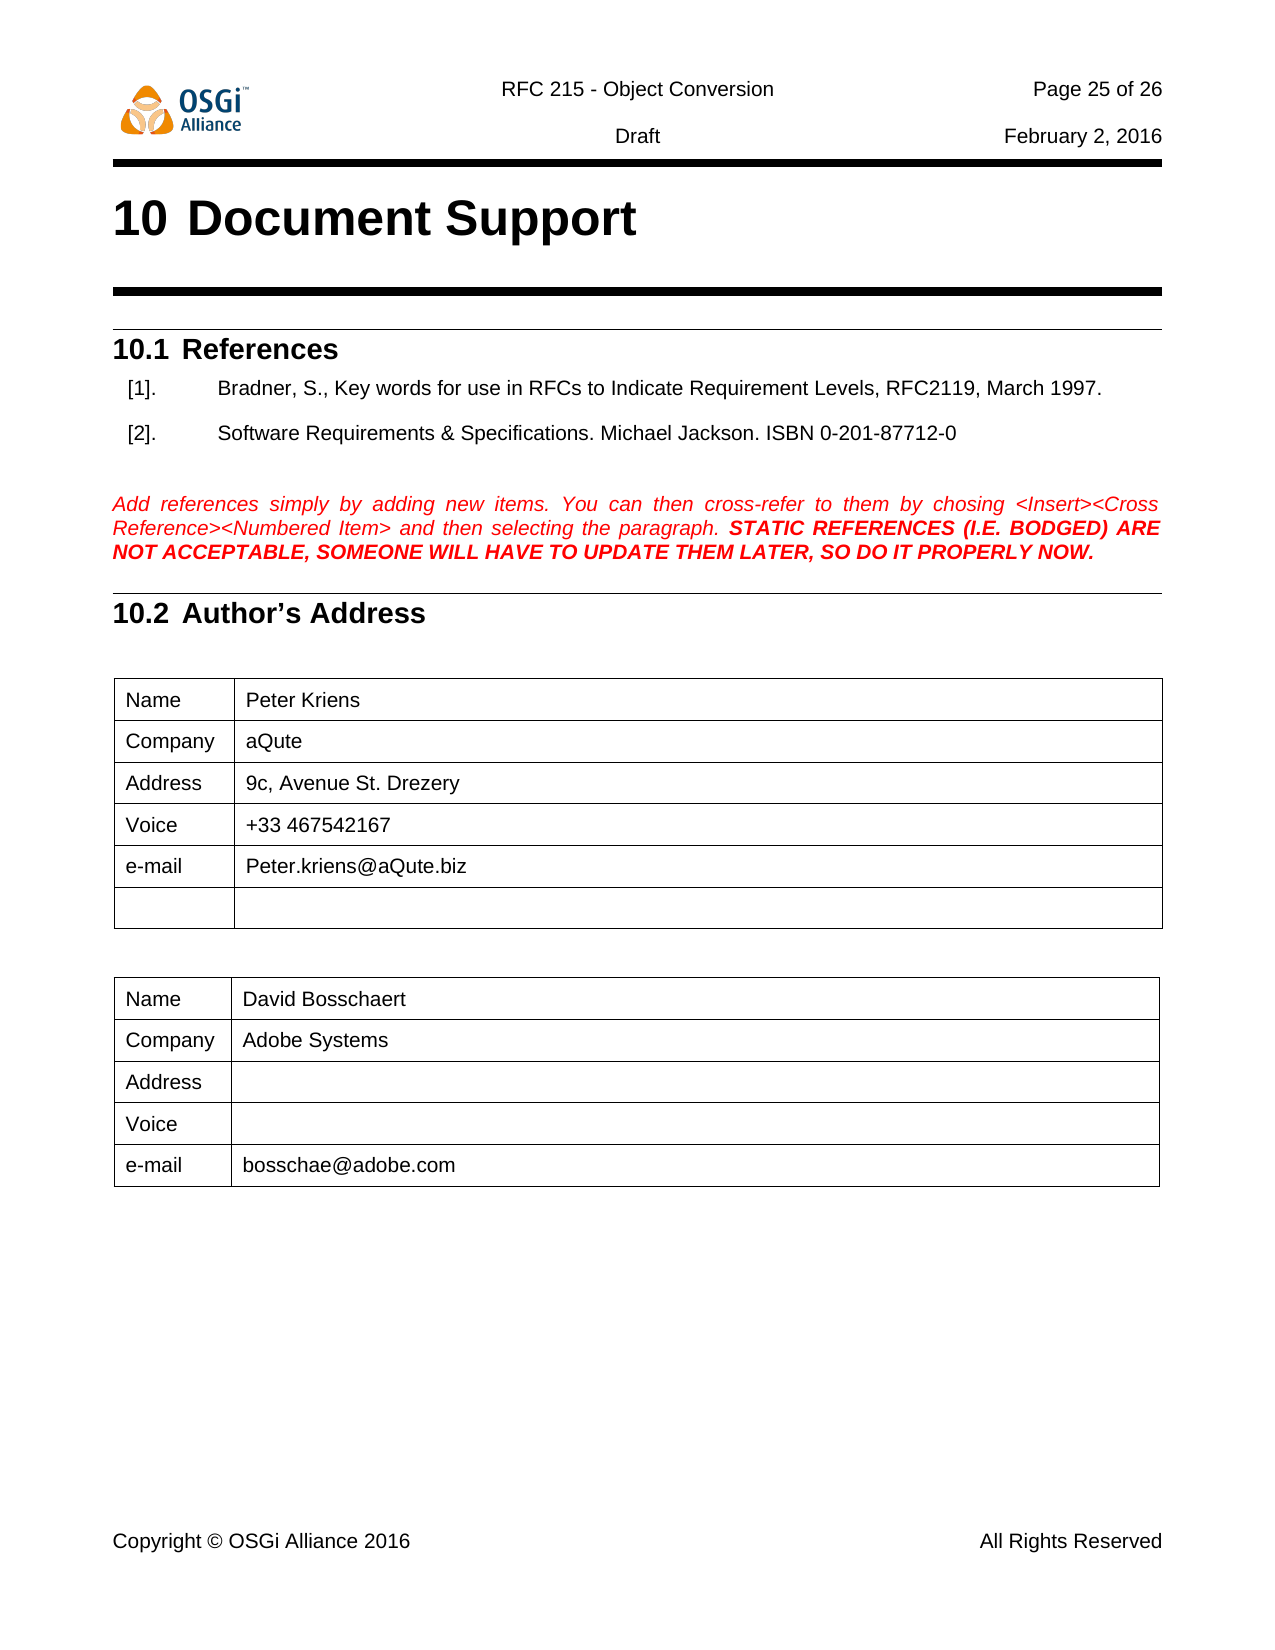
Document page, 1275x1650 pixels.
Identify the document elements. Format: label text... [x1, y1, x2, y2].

table_cell Company [115, 1020, 231, 1061]
table_cell Company [115, 721, 234, 762]
table_cell 9c, Avenue St. Drezery [235, 763, 1162, 803]
table_cell e-mail [115, 1145, 231, 1186]
picture [113, 78, 257, 142]
table_cell [235, 888, 1162, 928]
table_header Peter Kriens [235, 679, 1162, 720]
table_cell Voice [115, 1103, 231, 1144]
table_cell Adobe Systems [232, 1020, 1159, 1061]
subtitle References [112, 330, 1162, 366]
text Add references simply by adding new items. You can then cross-refer to them by chosing <Insert><Cross Reference><Numbered Item> and then selecting the paragraph. STATIC REFERENCES (I.E. BODGED) ARE NOT ACCEPTABLE, SOMEONE WILL HAVE TO UPDATE THEM LATER, SO DO IT PROPERLY NOW. [112, 492, 1162, 563]
table_header David Bosschaert [232, 978, 1159, 1019]
list Bradner, S., Key words for use in RFCs to Indicate Requirement Levels, RFC2119, March 1997. [127, 376, 1162, 400]
table_cell Address [115, 1062, 231, 1102]
table_cell Voice [115, 804, 234, 845]
table_header Name [115, 679, 234, 720]
table_cell [232, 1103, 1159, 1144]
list Software Requirements & Specifications. Michael Jackson. ISBN 0-201-87712-0 [127, 421, 1162, 445]
table_cell [232, 1062, 1159, 1102]
table_cell e-mail [115, 846, 234, 887]
subtitle Author’s Address [112, 594, 1162, 629]
table_header Name [115, 978, 231, 1019]
table_cell +33 467542167 [235, 804, 1162, 845]
table_cell aQute [235, 721, 1162, 762]
table_cell Peter.kriens@aQute.biz [235, 846, 1162, 887]
table_cell Address [115, 763, 234, 803]
table_cell [115, 888, 234, 928]
table_cell bosschae@adobe.com [232, 1145, 1159, 1186]
subtitle Document Support [112, 160, 1162, 296]
